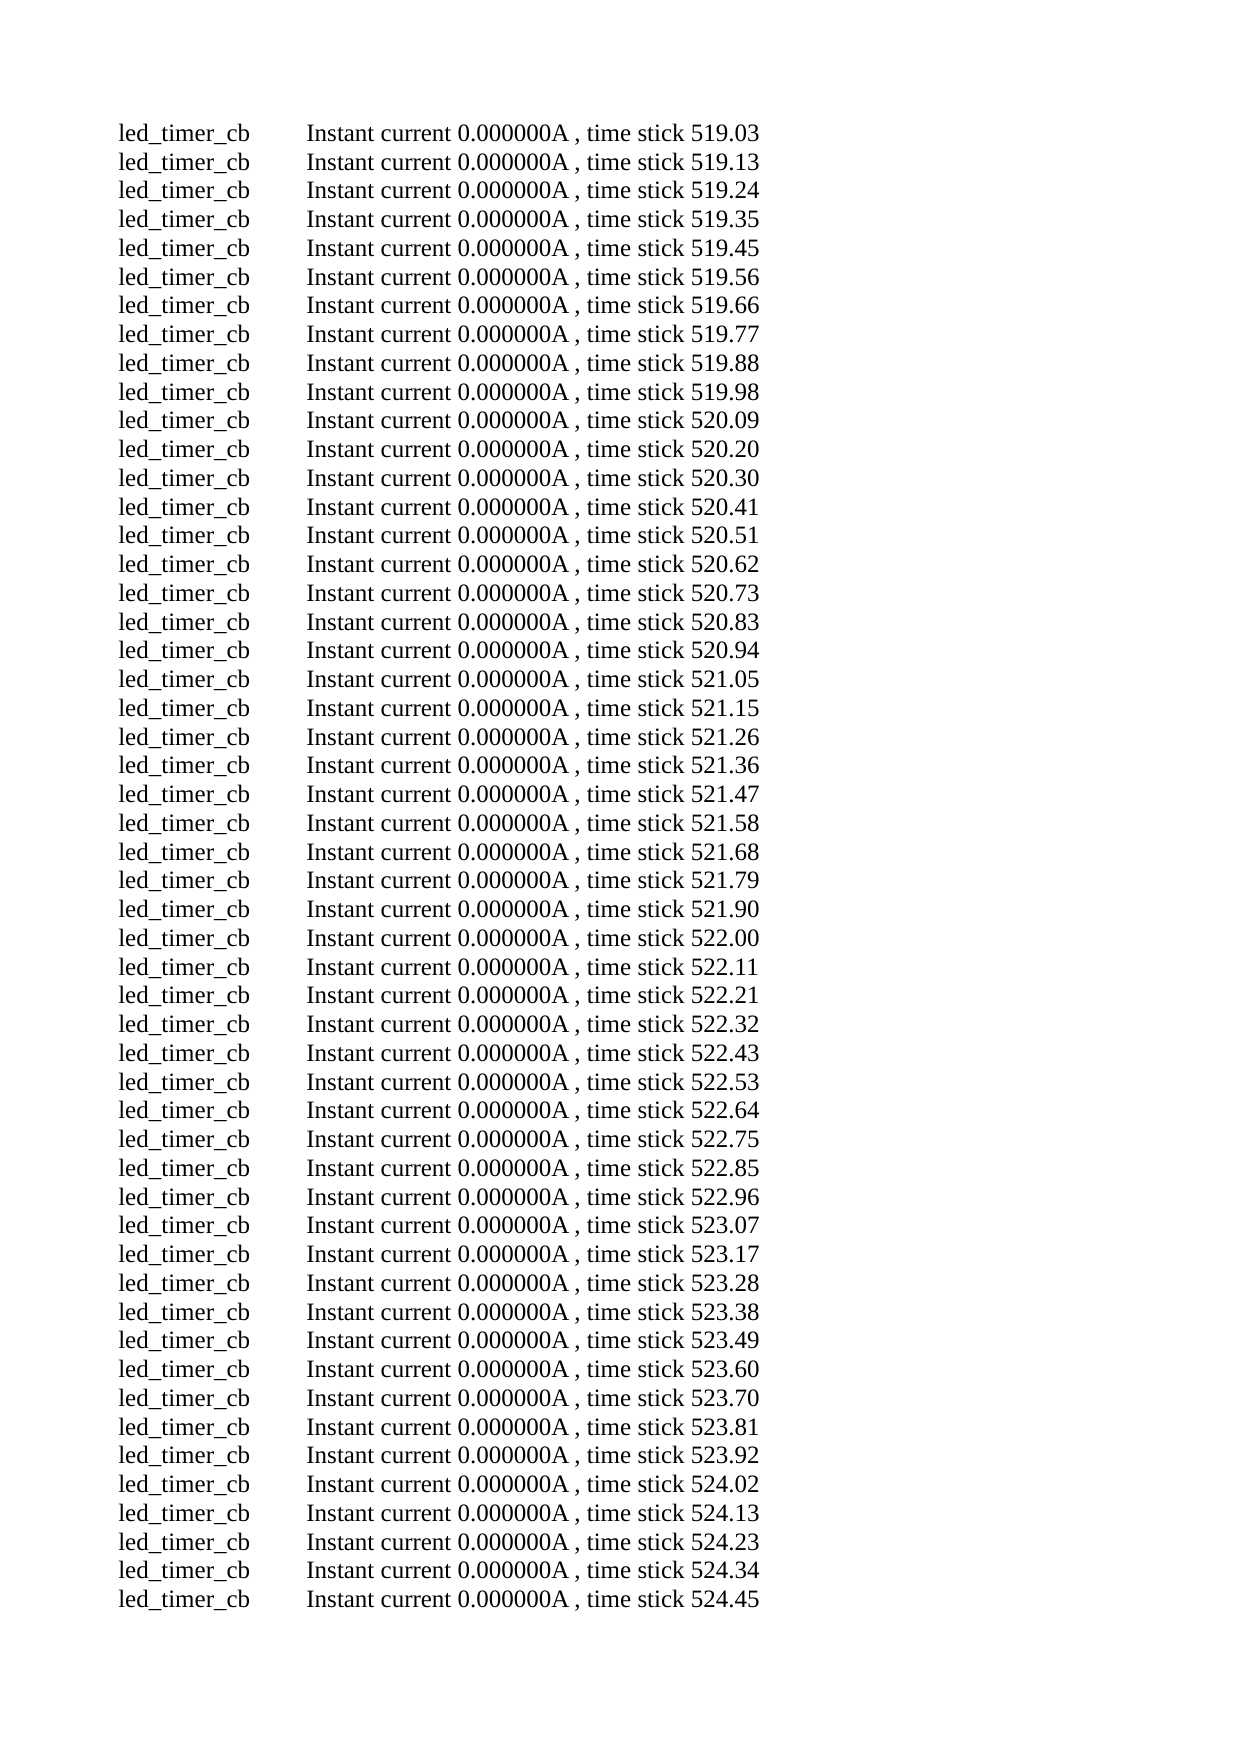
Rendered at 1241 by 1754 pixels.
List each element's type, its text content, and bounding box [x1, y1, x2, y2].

text led_timer_cb Instant current 0.000000A , time stick 523.92 [118, 1441, 1122, 1469]
text led_timer_cb Instant current 0.000000A , time stick 523.28 [118, 1268, 1122, 1297]
text led_timer_cb Instant current 0.000000A , time stick 521.15 [118, 693, 1122, 722]
text led_timer_cb Instant current 0.000000A , time stick 519.56 [118, 262, 1122, 291]
text led_timer_cb Instant current 0.000000A , time stick 520.83 [118, 607, 1122, 636]
text led_timer_cb Instant current 0.000000A , time stick 522.64 [118, 1096, 1122, 1124]
text led_timer_cb Instant current 0.000000A , time stick 523.81 [118, 1412, 1122, 1441]
text led_timer_cb Instant current 0.000000A , time stick 520.20 [118, 434, 1122, 463]
text led_timer_cb Instant current 0.000000A , time stick 521.79 [118, 866, 1122, 894]
text led_timer_cb Instant current 0.000000A , time stick 521.26 [118, 722, 1122, 751]
text led_timer_cb Instant current 0.000000A , time stick 524.34 [118, 1556, 1122, 1584]
text led_timer_cb Instant current 0.000000A , time stick 522.11 [118, 952, 1122, 981]
text led_timer_cb Instant current 0.000000A , time stick 523.38 [118, 1297, 1122, 1326]
text led_timer_cb Instant current 0.000000A , time stick 521.58 [118, 808, 1122, 837]
text led_timer_cb Instant current 0.000000A , time stick 523.60 [118, 1354, 1122, 1383]
text led_timer_cb Instant current 0.000000A , time stick 519.03 [118, 118, 1122, 147]
text led_timer_cb Instant current 0.000000A , time stick 519.13 [118, 147, 1122, 176]
text led_timer_cb Instant current 0.000000A , time stick 520.73 [118, 578, 1122, 607]
text led_timer_cb Instant current 0.000000A , time stick 523.49 [118, 1326, 1122, 1354]
text led_timer_cb Instant current 0.000000A , time stick 521.68 [118, 837, 1122, 866]
text led_timer_cb Instant current 0.000000A , time stick 521.36 [118, 751, 1122, 779]
text led_timer_cb Instant current 0.000000A , time stick 519.35 [118, 204, 1122, 233]
text led_timer_cb Instant current 0.000000A , time stick 524.45 [118, 1584, 1122, 1613]
text led_timer_cb Instant current 0.000000A , time stick 523.70 [118, 1383, 1122, 1412]
text led_timer_cb Instant current 0.000000A , time stick 519.88 [118, 348, 1122, 377]
text led_timer_cb Instant current 0.000000A , time stick 519.98 [118, 377, 1122, 406]
text led_timer_cb Instant current 0.000000A , time stick 522.32 [118, 1009, 1122, 1038]
text led_timer_cb Instant current 0.000000A , time stick 523.07 [118, 1211, 1122, 1239]
text led_timer_cb Instant current 0.000000A , time stick 524.23 [118, 1527, 1122, 1556]
text led_timer_cb Instant current 0.000000A , time stick 520.09 [118, 406, 1122, 434]
text led_timer_cb Instant current 0.000000A , time stick 522.00 [118, 923, 1122, 952]
text led_timer_cb Instant current 0.000000A , time stick 519.24 [118, 176, 1122, 204]
text led_timer_cb Instant current 0.000000A , time stick 520.94 [118, 636, 1122, 664]
text led_timer_cb Instant current 0.000000A , time stick 521.05 [118, 664, 1122, 693]
text led_timer_cb Instant current 0.000000A , time stick 522.85 [118, 1153, 1122, 1182]
text led_timer_cb Instant current 0.000000A , time stick 522.75 [118, 1124, 1122, 1153]
text led_timer_cb Instant current 0.000000A , time stick 519.77 [118, 319, 1122, 348]
text led_timer_cb Instant current 0.000000A , time stick 521.47 [118, 779, 1122, 808]
text led_timer_cb Instant current 0.000000A , time stick 522.21 [118, 981, 1122, 1009]
text led_timer_cb Instant current 0.000000A , time stick 522.43 [118, 1038, 1122, 1067]
text led_timer_cb Instant current 0.000000A , time stick 520.51 [118, 521, 1122, 549]
text led_timer_cb Instant current 0.000000A , time stick 520.30 [118, 463, 1122, 492]
text led_timer_cb Instant current 0.000000A , time stick 521.90 [118, 894, 1122, 923]
text led_timer_cb Instant current 0.000000A , time stick 524.02 [118, 1469, 1122, 1498]
text led_timer_cb Instant current 0.000000A , time stick 523.17 [118, 1239, 1122, 1268]
text led_timer_cb Instant current 0.000000A , time stick 524.13 [118, 1498, 1122, 1527]
text led_timer_cb Instant current 0.000000A , time stick 519.45 [118, 233, 1122, 262]
text led_timer_cb Instant current 0.000000A , time stick 522.96 [118, 1182, 1122, 1211]
text led_timer_cb Instant current 0.000000A , time stick 520.62 [118, 549, 1122, 578]
text led_timer_cb Instant current 0.000000A , time stick 522.53 [118, 1067, 1122, 1096]
text led_timer_cb Instant current 0.000000A , time stick 519.66 [118, 291, 1122, 319]
text led_timer_cb Instant current 0.000000A , time stick 520.41 [118, 492, 1122, 521]
